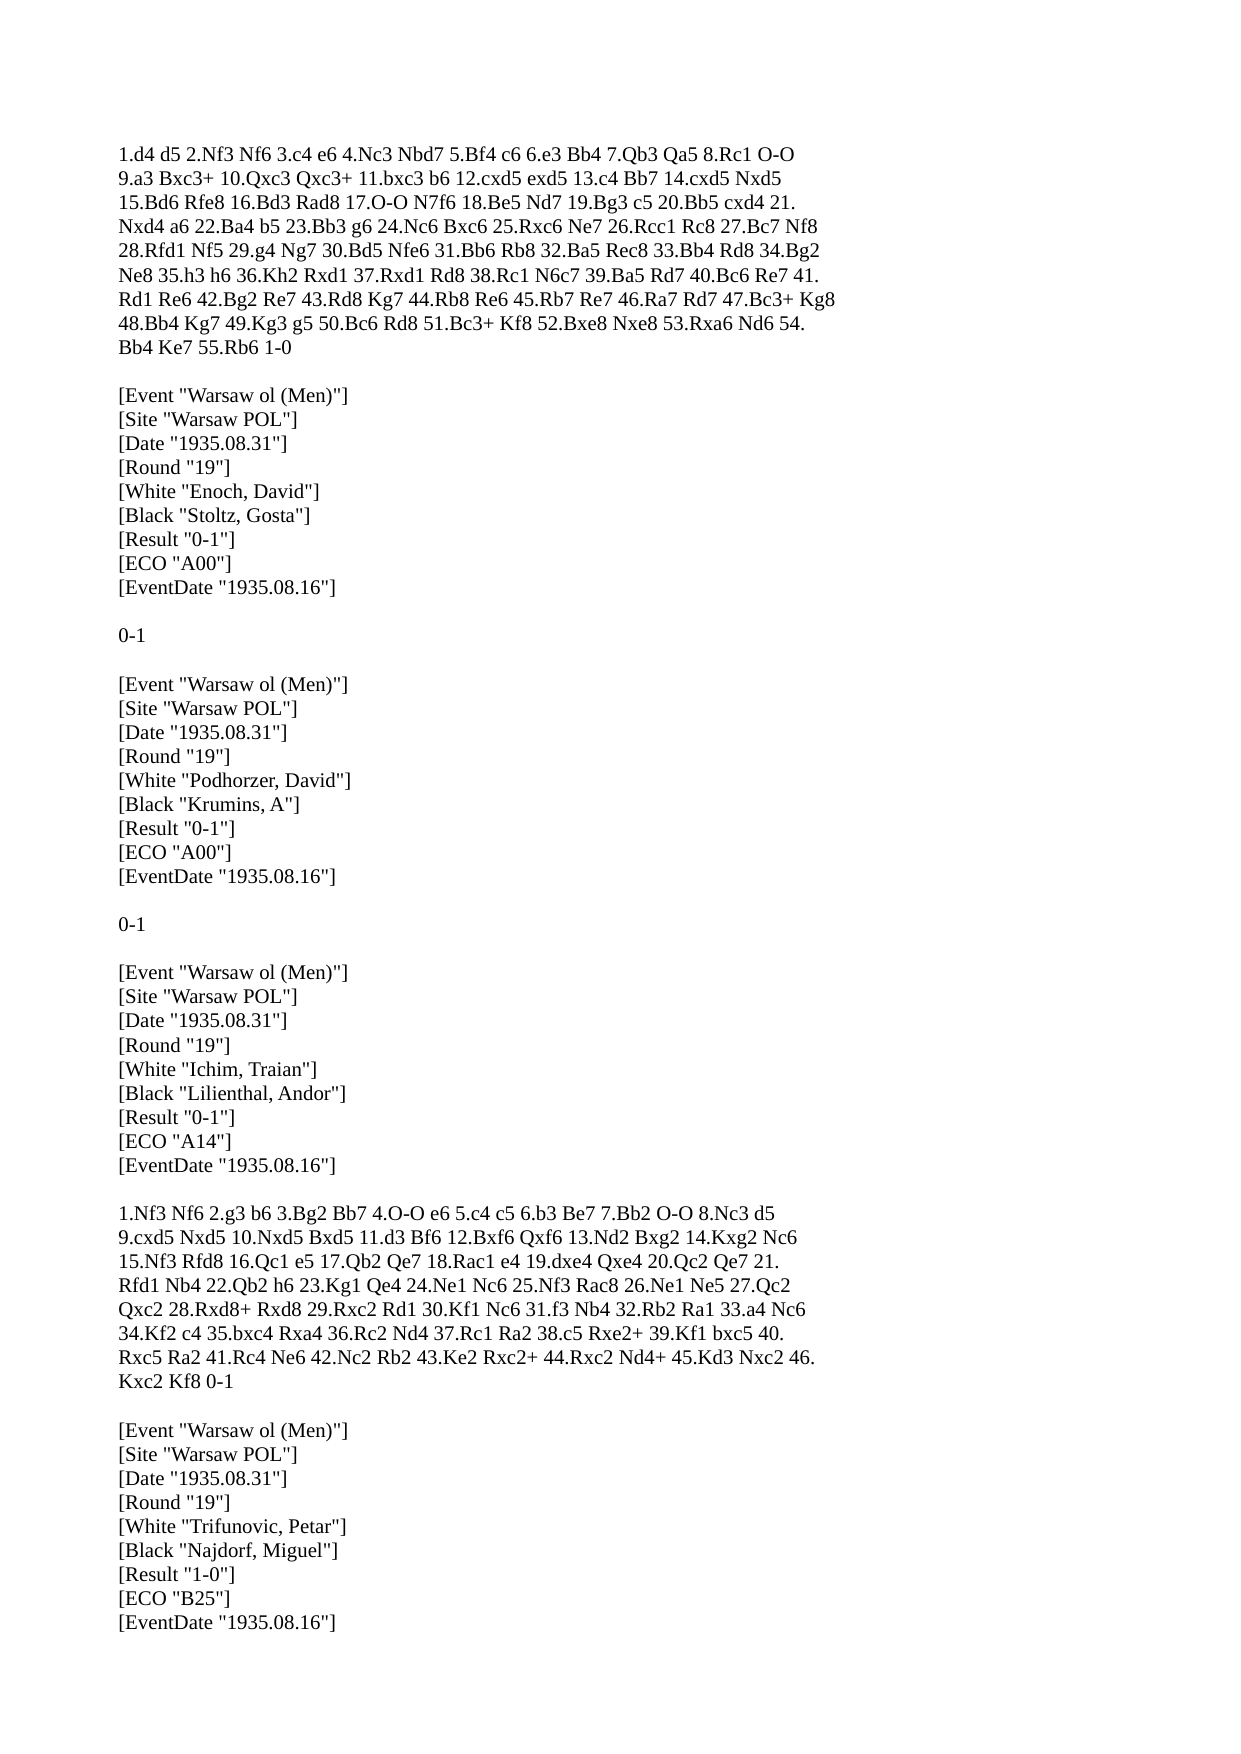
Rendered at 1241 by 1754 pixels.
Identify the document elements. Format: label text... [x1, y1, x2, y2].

text 48.Bb4 Kg7 49.Kg3 g5 50.Bc6 Rd8 51.Bc3+ Kf8 52.Bxe8 Nxe8 53.Rxa6 Nd6 54. [118, 311, 1122, 335]
text [Black "Stoltz, Gosta"] [118, 503, 1122, 527]
text [EventDate "1935.08.16"] [118, 575, 1122, 599]
text [EventDate "1935.08.16"] [118, 1153, 1122, 1177]
text [Black "Najdorf, Miguel"] [118, 1538, 1122, 1562]
text Rd1 Re6 42.Bg2 Re7 43.Rd8 Kg7 44.Rb8 Re6 45.Rb7 Re7 46.Ra7 Rd7 47.Bc3+ Kg8 [118, 287, 1122, 311]
text [Result "0-1"] [118, 527, 1122, 551]
text 28.Rfd1 Nf5 29.g4 Ng7 30.Bd5 Nfe6 31.Bb6 Rb8 32.Ba5 Rec8 33.Bb4 Rd8 34.Bg2 [118, 238, 1122, 262]
text [Site "Warsaw POL"] [118, 696, 1122, 720]
text [Result "1-0"] [118, 1562, 1122, 1586]
text [Round "19"] [118, 455, 1122, 479]
text [White "Ichim, Traian"] [118, 1057, 1122, 1081]
text Qxc2 28.Rxd8+ Rxd8 29.Rxc2 Rd1 30.Kf1 Nc6 31.f3 Nb4 32.Rb2 Ra1 33.a4 Nc6 [118, 1297, 1122, 1321]
text [ECO "A00"] [118, 840, 1122, 864]
text [ECO "A00"] [118, 551, 1122, 575]
text 1.Nf3 Nf6 2.g3 b6 3.Bg2 Bb7 4.O-O e6 5.c4 c5 6.b3 Be7 7.Bb2 O-O 8.Nc3 d5 [118, 1201, 1122, 1225]
text Rxc5 Ra2 41.Rc4 Ne6 42.Nc2 Rb2 43.Ke2 Rxc2+ 44.Rxc2 Nd4+ 45.Kd3 Nxc2 46. [118, 1345, 1122, 1369]
text [ECO "A14"] [118, 1129, 1122, 1153]
text [White "Trifunovic, Petar"] [118, 1514, 1122, 1538]
text [EventDate "1935.08.16"] [118, 1610, 1122, 1634]
text [Round "19"] [118, 744, 1122, 768]
text [Event "Warsaw ol (Men)"] [118, 1417, 1122, 1442]
text [White "Podhorzer, David"] [118, 768, 1122, 792]
text Ne8 35.h3 h6 36.Kh2 Rxd1 37.Rxd1 Rd8 38.Rc1 N6c7 39.Ba5 Rd7 40.Bc6 Re7 41. [118, 262, 1122, 287]
text [Event "Warsaw ol (Men)"] [118, 672, 1122, 696]
text [Round "19"] [118, 1490, 1122, 1514]
text [White "Enoch, David"] [118, 479, 1122, 503]
text [Date "1935.08.31"] [118, 720, 1122, 744]
text Kxc2 Kf8 0-1 [118, 1369, 1122, 1393]
text [Event "Warsaw ol (Men)"] [118, 383, 1122, 407]
text [ECO "B25"] [118, 1586, 1122, 1610]
text 9.cxd5 Nxd5 10.Nxd5 Bxd5 11.d3 Bf6 12.Bxf6 Qxf6 13.Nd2 Bxg2 14.Kxg2 Nc6 [118, 1225, 1122, 1249]
text 34.Kf2 c4 35.bxc4 Rxa4 36.Rc2 Nd4 37.Rc1 Ra2 38.c5 Rxe2+ 39.Kf1 bxc5 40. [118, 1321, 1122, 1345]
text 15.Bd6 Rfe8 16.Bd3 Rad8 17.O-O N7f6 18.Be5 Nd7 19.Bg3 c5 20.Bb5 cxd4 21. [118, 190, 1122, 214]
text [Result "0-1"] [118, 816, 1122, 840]
text 1.d4 d5 2.Nf3 Nf6 3.c4 e6 4.Nc3 Nbd7 5.Bf4 c6 6.e3 Bb4 7.Qb3 Qa5 8.Rc1 O-O [118, 142, 1122, 166]
text [Black "Lilienthal, Andor"] [118, 1081, 1122, 1105]
text [Round "19"] [118, 1032, 1122, 1057]
text [Date "1935.08.31"] [118, 431, 1122, 455]
text Nxd4 a6 22.Ba4 b5 23.Bb3 g6 24.Nc6 Bxc6 25.Rxc6 Ne7 26.Rcc1 Rc8 27.Bc7 Nf8 [118, 214, 1122, 238]
text [Site "Warsaw POL"] [118, 984, 1122, 1008]
text Rfd1 Nb4 22.Qb2 h6 23.Kg1 Qe4 24.Ne1 Nc6 25.Nf3 Rac8 26.Ne1 Ne5 27.Qc2 [118, 1273, 1122, 1297]
text [Date "1935.08.31"] [118, 1008, 1122, 1032]
text 15.Nf3 Rfd8 16.Qc1 e5 17.Qb2 Qe7 18.Rac1 e4 19.dxe4 Qxe4 20.Qc2 Qe7 21. [118, 1249, 1122, 1273]
text [Black "Krumins, A"] [118, 792, 1122, 816]
text [Event "Warsaw ol (Men)"] [118, 960, 1122, 984]
text [Site "Warsaw POL"] [118, 1442, 1122, 1466]
text 0-1 [118, 623, 1122, 647]
text Bb4 Ke7 55.Rb6 1-0 [118, 335, 1122, 359]
text [EventDate "1935.08.16"] [118, 864, 1122, 888]
text 0-1 [118, 912, 1122, 936]
text [Date "1935.08.31"] [118, 1466, 1122, 1490]
text 9.a3 Bxc3+ 10.Qxc3 Qxc3+ 11.bxc3 b6 12.cxd5 exd5 13.c4 Bb7 14.cxd5 Nxd5 [118, 166, 1122, 190]
text [Result "0-1"] [118, 1105, 1122, 1129]
text [Site "Warsaw POL"] [118, 407, 1122, 431]
